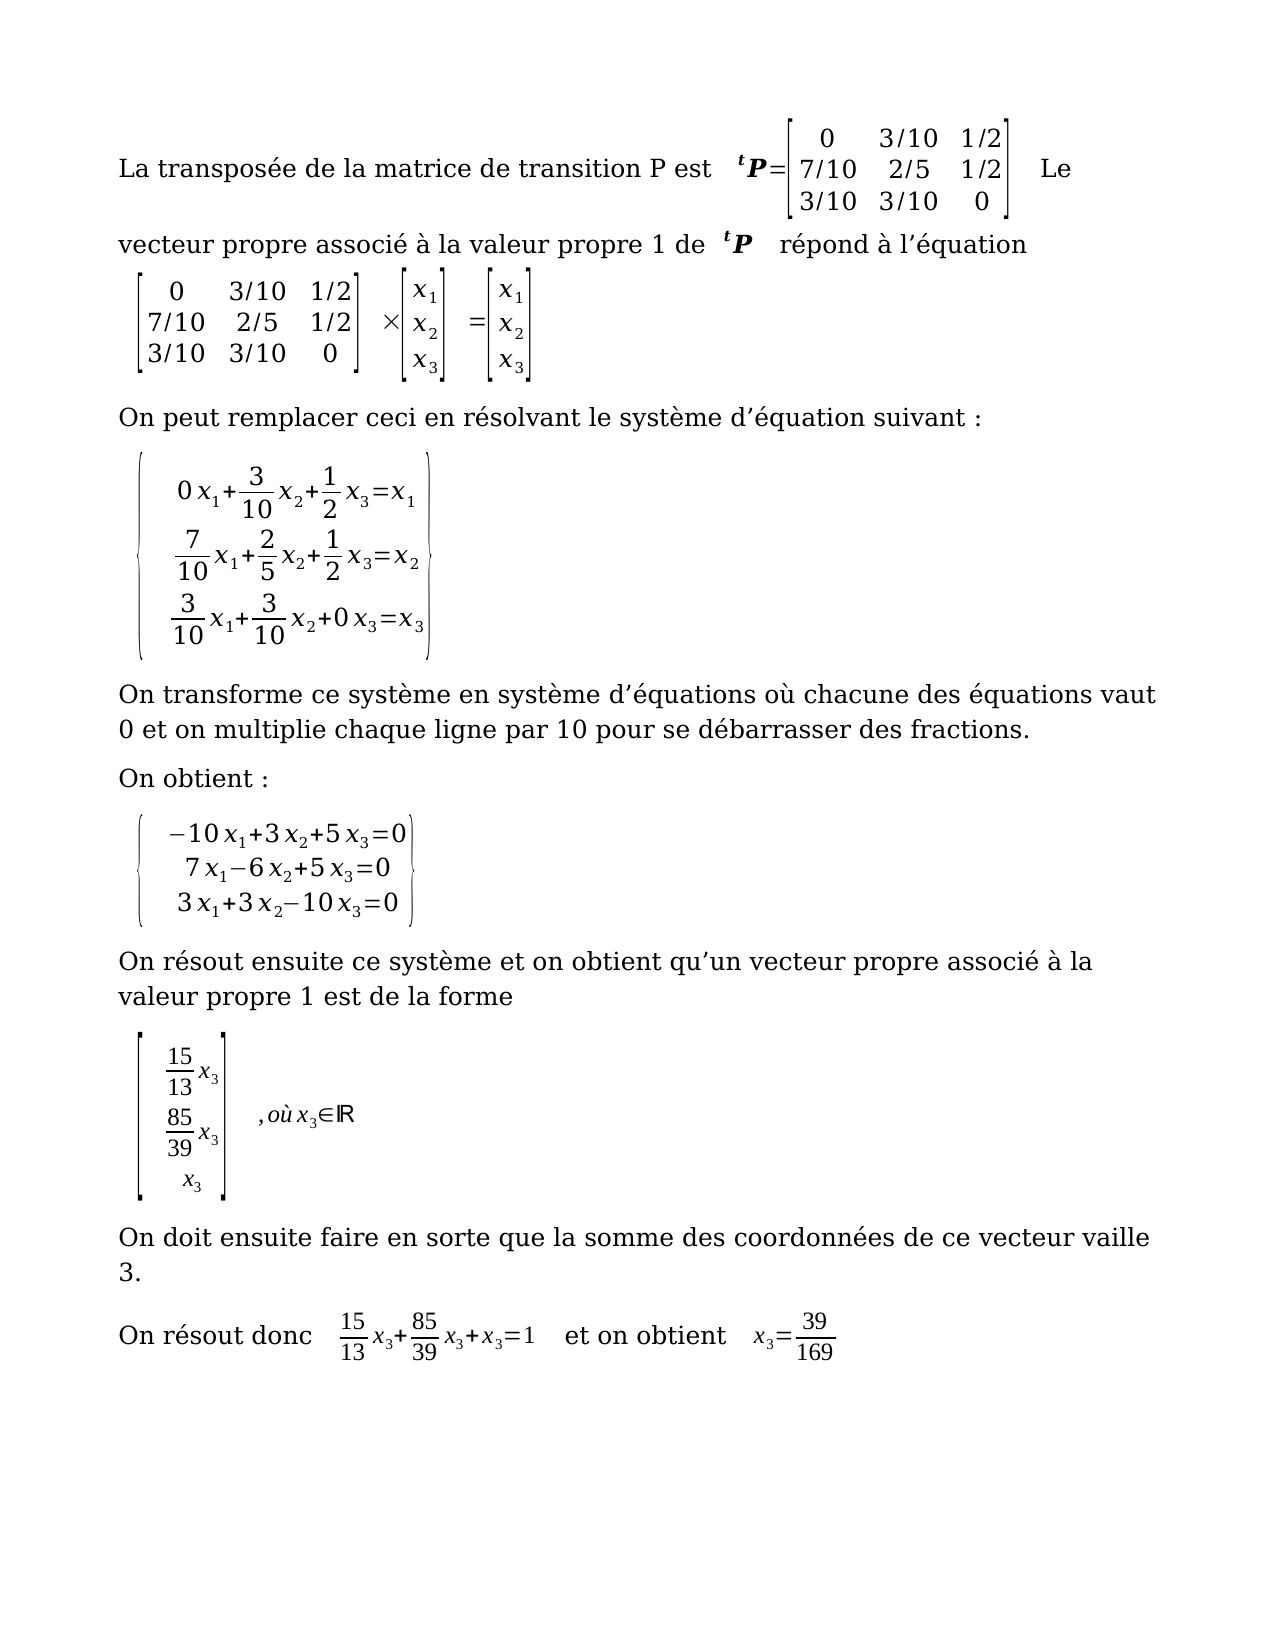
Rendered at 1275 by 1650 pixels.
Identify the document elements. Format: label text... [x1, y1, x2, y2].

text On résout ensuite ce système et on obtient qu’un vecteur propre associé à la valeur propre 1 est de la forme [118, 947, 1157, 1011]
text On résout donc et on obtient [118, 1307, 1157, 1367]
text On transforme ce système en système d’équations où chacune des équations vaut 0 et on multiplie chaque ligne par 10 pour se débarrasser des fractions. [118, 680, 1157, 744]
text On peut remplacer ceci en résolvant le système d’équation suivant : [118, 403, 1157, 432]
text On doit ensuite faire en sorte que la somme des coordonnées de ce vecteur vaille 3. [118, 1223, 1157, 1287]
text On obtient : [118, 764, 1157, 794]
text La transposée de la matrice de transition P est Le vecteur propre associé à la valeur propre 1 de répond à l’équation [118, 118, 1157, 383]
